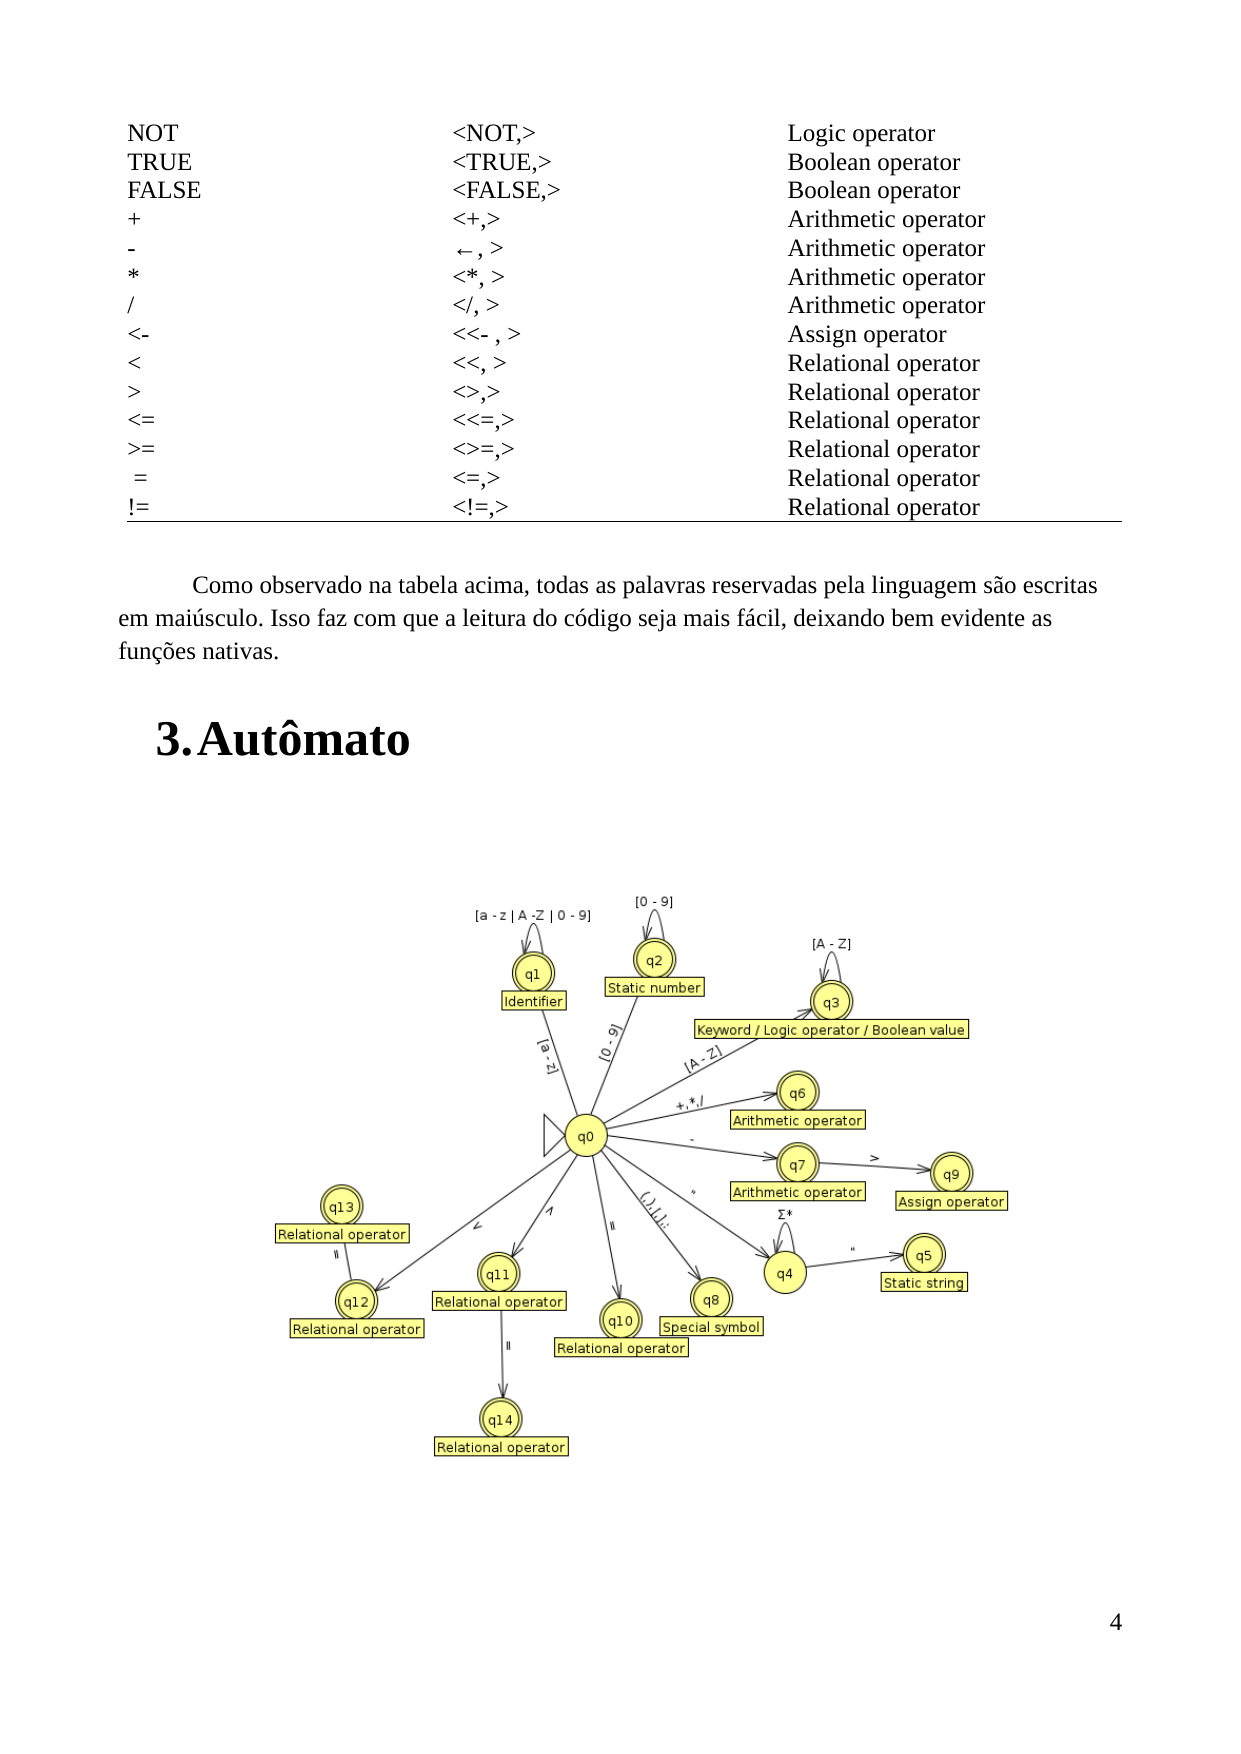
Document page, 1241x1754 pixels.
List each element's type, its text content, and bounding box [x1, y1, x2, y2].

table_cell * [127, 262, 452, 291]
table_cell >= [127, 434, 452, 463]
table_cell < [127, 348, 452, 377]
table_cell Boolean operator [788, 147, 1122, 176]
table_cell <*, > [452, 262, 787, 291]
table_cell <<, > [452, 348, 787, 377]
subtitle Autômato [155, 708, 1122, 766]
table_cell <<- , > [452, 319, 787, 348]
table_cell <- [127, 319, 452, 348]
table_cell <TRUE,> [452, 147, 787, 176]
picture [118, 826, 1123, 1527]
table_cell <NOT,> [452, 118, 787, 147]
table_cell Relational operator [788, 348, 1122, 377]
table_cell <= [127, 406, 452, 434]
table_cell Relational operator [788, 406, 1122, 434]
table_cell TRUE [127, 147, 452, 176]
table_cell Relational operator [788, 434, 1122, 463]
table_cell FALSE [127, 176, 452, 204]
table_cell Logic operator [788, 118, 1122, 147]
table_cell / [127, 291, 452, 319]
table_cell ←, > [452, 233, 787, 262]
table_cell Arithmetic operator [788, 262, 1122, 291]
table_cell = [127, 463, 452, 492]
table_cell <=,> [452, 463, 787, 492]
table_cell != [127, 492, 452, 521]
table_cell NOT [127, 118, 452, 147]
table_cell Arithmetic operator [788, 204, 1122, 233]
table_cell <>=,> [452, 434, 787, 463]
table_cell - [127, 233, 452, 262]
table_cell + [127, 204, 452, 233]
table_cell Assign operator [788, 319, 1122, 348]
table_cell Arithmetic operator [788, 233, 1122, 262]
table_cell <FALSE,> [452, 176, 787, 204]
table_cell <!=,> [452, 492, 787, 521]
table_cell <>,> [452, 377, 787, 406]
table_cell Relational operator [788, 463, 1122, 492]
table_cell </, > [452, 291, 787, 319]
table_cell Relational operator [788, 377, 1122, 406]
table_cell > [127, 377, 452, 406]
text Como observado na tabela acima, todas as palavras reservadas pela linguagem são escritas em maiúsculo. Isso faz com que a leitura do código seja mais fácil, deixando bem evidente as funções nativas. [118, 570, 1122, 664]
table_cell <+,> [452, 204, 787, 233]
table_cell <<=,> [452, 406, 787, 434]
table_cell Arithmetic operator [788, 291, 1122, 319]
table_cell Relational operator [788, 492, 1122, 521]
table_cell Boolean operator [788, 176, 1122, 204]
